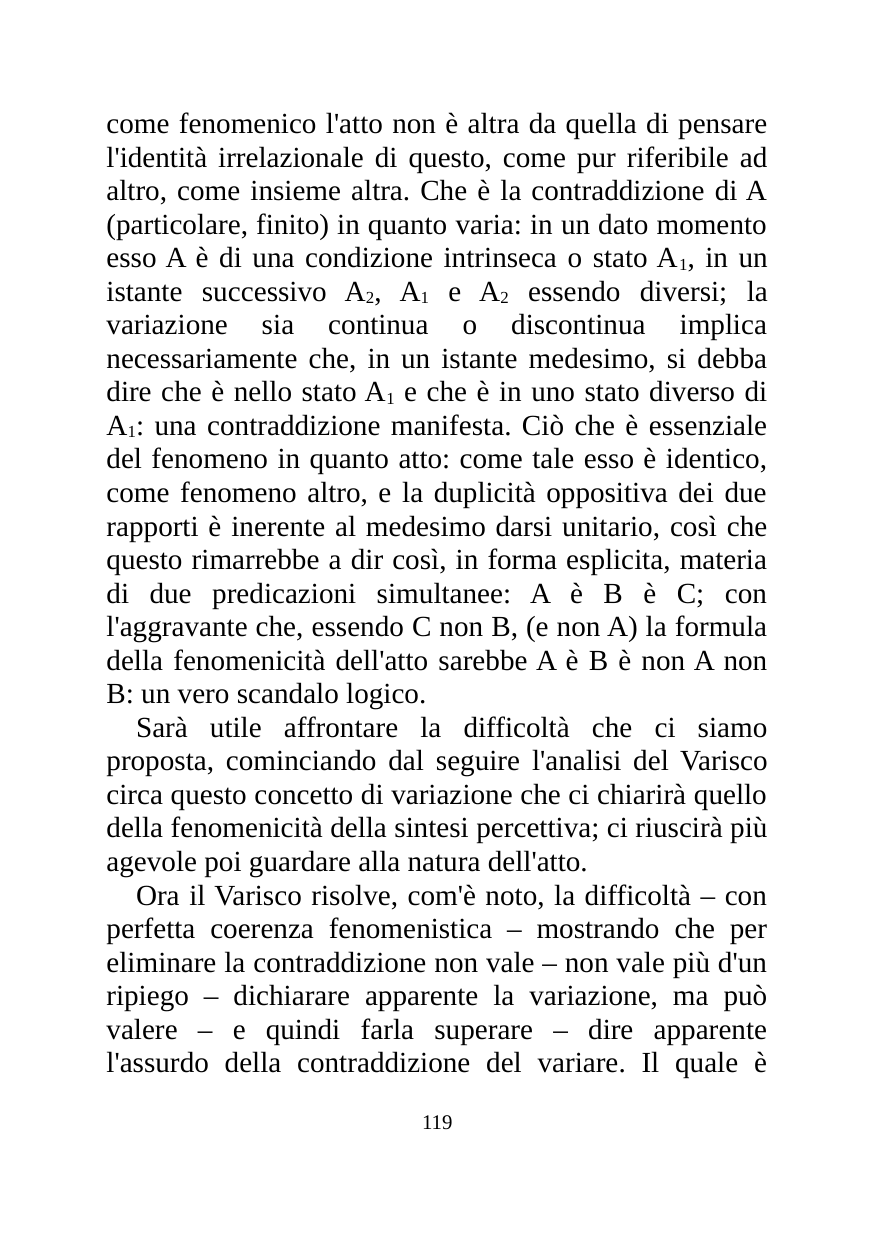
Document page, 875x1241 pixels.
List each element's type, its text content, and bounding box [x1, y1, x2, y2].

text come fenomenico l'atto non è altra da quella di pensare l'identità irrelazionale di questo, come pur riferibile ad altro, come insieme altra. Che è la contraddizione di A (particolare, finito) in quanto varia: in un dato momento esso A è di una condizione intrinseca o stato A1, in un istante successivo A2, A1 e A2 essendo diversi; la variazione sia continua o discontinua implica necessariamente che, in un istante medesimo, si debba dire che è nello stato A1 e che è in uno stato diverso di A1: una contraddizione manifesta. Ciò che è essenziale del fenomeno in quanto atto: come tale esso è identico, come fenomeno altro, e la duplicità oppositiva dei due rapporti è inerente al medesimo darsi unitario, così che questo rimarrebbe a dir così, in forma esplicita, materia di due predicazioni simultanee: A è B è C; con l'aggravante che, essendo C non B, (e non A) la formula della fenomenicità dell'atto sarebbe A è B è non A non B: un vero scandalo logico. [106, 106, 768, 710]
text Ora il Varisco risolve, com'è noto, la difficoltà – con perfetta coerenza fenomenistica – mostrando che per eliminare la contraddizione non vale – non vale più d'un ripiego – dichiarare apparente la variazione, ma può valere – e quindi farla superare – dire apparente l'assurdo della contraddizione del variare. Il quale è [106, 878, 768, 1079]
text Sarà utile affrontare la difficoltà che ci siamo proposta, cominciando dal seguire l'analisi del Varisco circa questo concetto di variazione che ci chiarirà quello della fenomenicità della sintesi percettiva; ci riuscirà più agevole poi guardare alla natura dell'atto. [106, 710, 768, 878]
